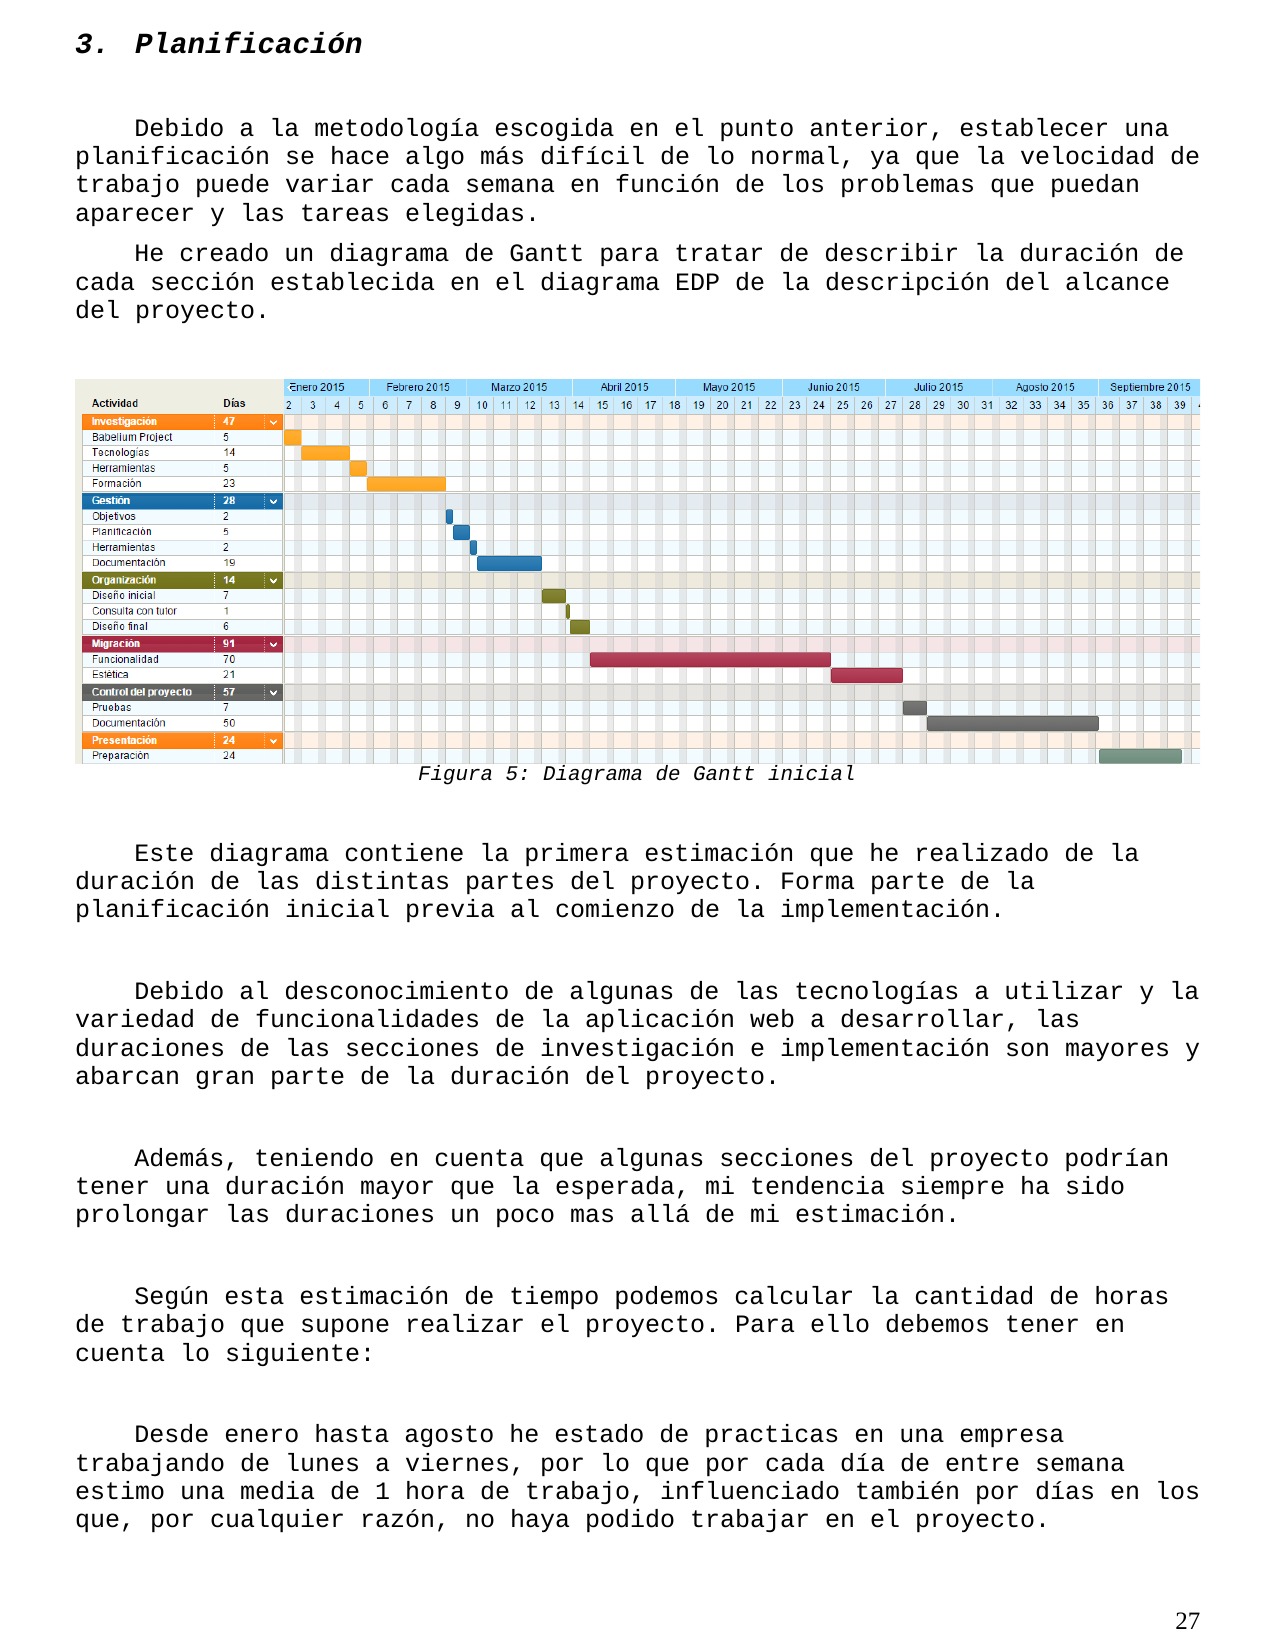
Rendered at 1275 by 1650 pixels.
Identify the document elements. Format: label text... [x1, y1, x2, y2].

text Según esta estimación de tiempo podemos calcular la cantidad de horas de trabajo que supone realizar el proyecto. Para ello debemos tener en cuenta lo siguiente: [75, 1283, 1200, 1368]
text Además, teniendo en cuenta que algunas secciones del proyecto podrían tener una duración mayor que la esperada, mi tendencia siempre ha sido prolongar las duraciones un poco mas allá de mi estimación. [75, 1145, 1200, 1230]
text Desde enero hasta agosto he estado de practicas en una empresa trabajando de lunes a viernes, por lo que por cada día de entre semana estimo una media de 1 hora de trabajo, influenciado también por días en los que, por cualquier razón, no haya podido trabajar en el proyecto. [75, 1422, 1200, 1535]
text Figura 5: Diagrama de Gantt inicial [75, 764, 1200, 787]
text He creado un diagrama de Gantt para tratar de describir la duración de cada sección establecida en el diagrama EDP de la descripción del alcance del proyecto. [75, 241, 1200, 326]
text Debido a la metodología escogida en el punto anterior, establecer una planificación se hace algo más difícil de lo normal, ya que la velocidad de trabajo puede variar cada semana en función de los problemas que puedan aparecer y las tareas elegidas. [75, 115, 1200, 228]
picture [75, 379, 1200, 764]
text Este diagrama contiene la primera estimación que he realizado de la duración de las distintas partes del proyecto. Forma parte de la planificación inicial previa al comienzo de la implementación. [75, 840, 1200, 925]
text Debido al desconocimiento de algunas de las tecnologías a utilizar y la variedad de funcionalidades de la aplicación web a desarrollar, las duraciones de las secciones de investigación e implementación son mayores y abarcan gran parte de la duración del proyecto. [75, 978, 1200, 1092]
subtitle Planificación [75, 29, 1200, 62]
